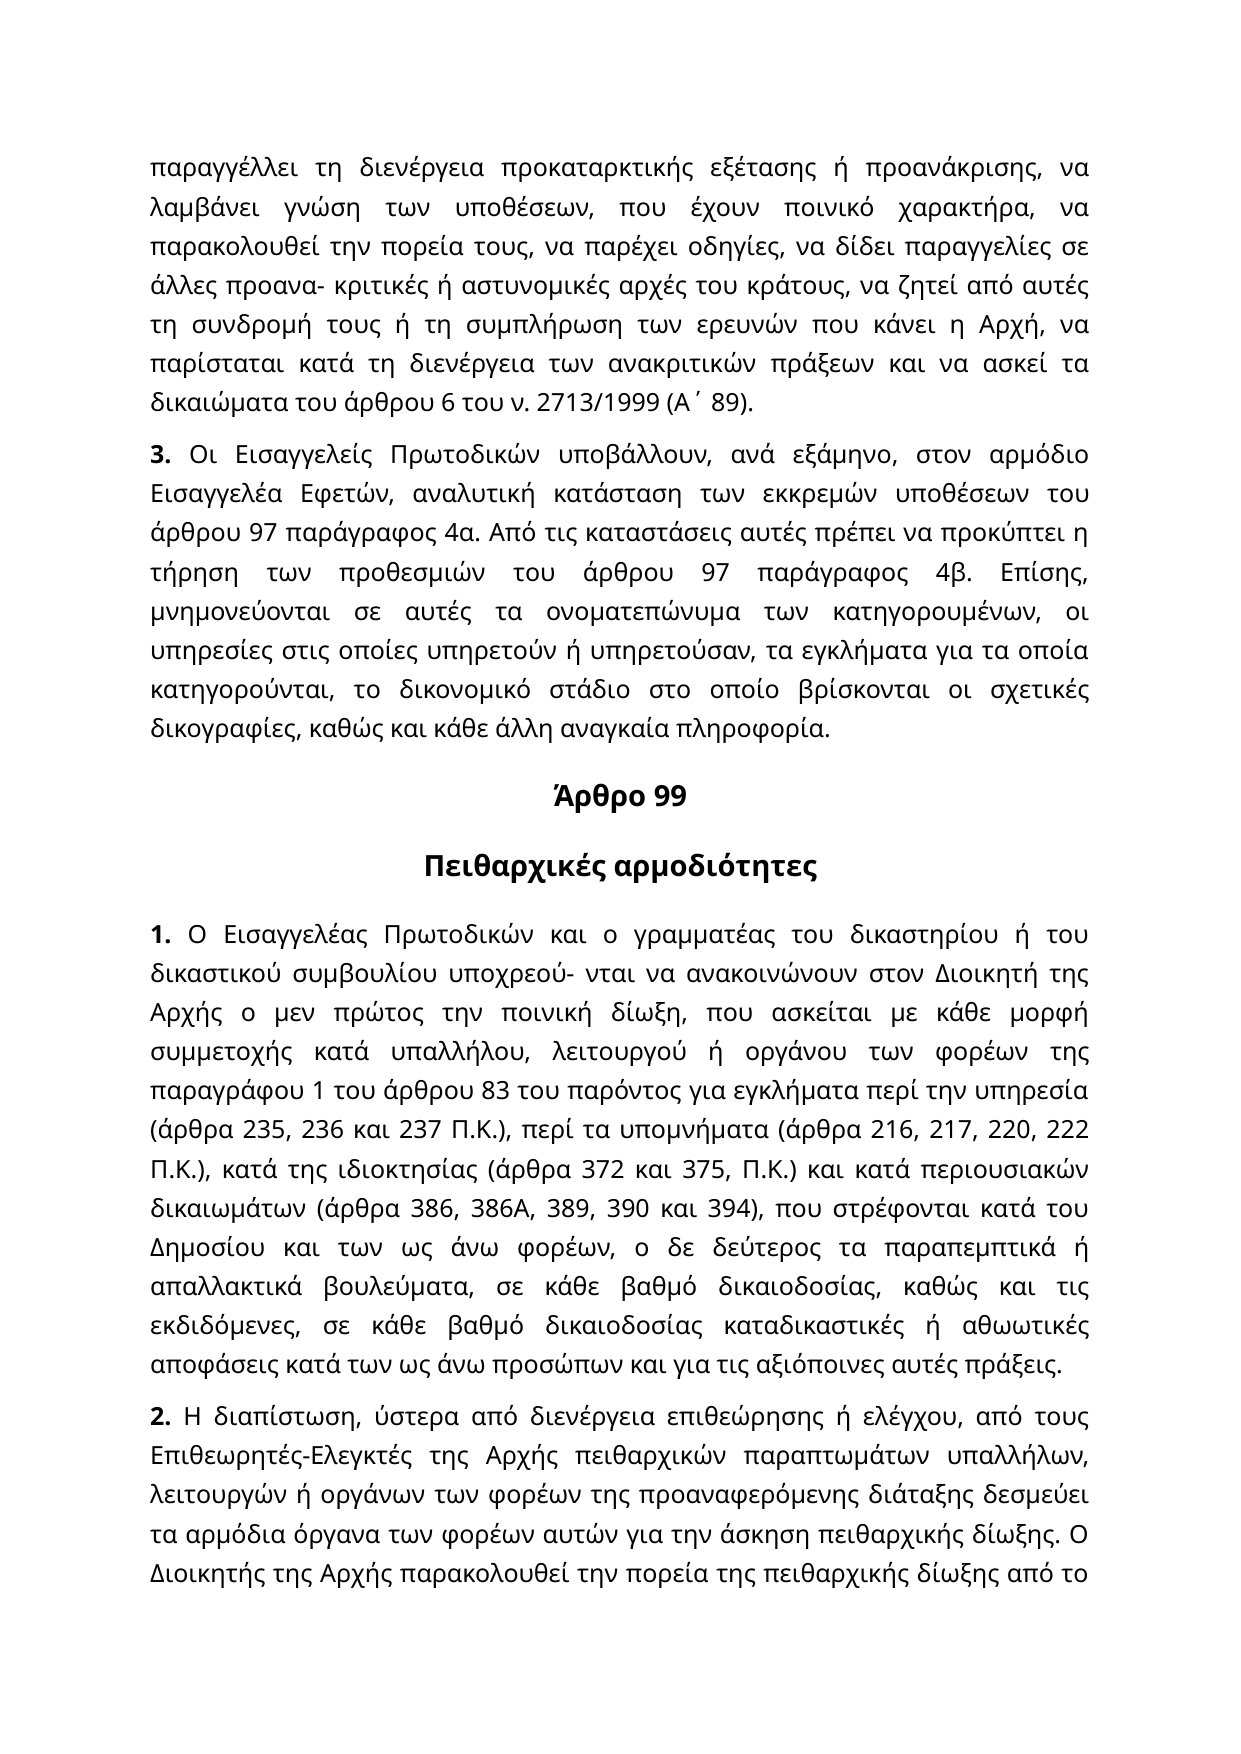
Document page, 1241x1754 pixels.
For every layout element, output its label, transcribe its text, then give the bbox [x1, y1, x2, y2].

text παραγγέλλει τη διενέργεια προκαταρκτικής εξέτασης ή προανάκρισης, να λαμβάνει γνώση των υποθέσεων, που έχουν ποινικό χαρακτήρα, να παρακολουθεί την πορεία τους, να παρέχει οδηγίες, να δίδει παραγγελίες σε άλλες προανα- κριτικές ή αστυνομικές αρχές του κράτους, να ζητεί από αυτές τη συνδρομή τους ή τη συμπλήρωση των ερευνών που κάνει η Αρχή, να παρίσταται κατά τη διενέργεια των ανακριτικών πράξεων και να ασκεί τα δικαιώματα του άρθρου 6 του ν. 2713/1999 (Α΄ 89). [150, 150, 1090, 419]
text 1. Ο Εισαγγελέας Πρωτοδικών και ο γραμματέας του δικαστηρίου ή του δικαστικού συμβουλίου υποχρεού- νται να ανακοινώνουν στον Διοικητή της Αρχής ο μεν πρώτος την ποινική δίωξη, που ασκείται με κάθε μορφή συμμετοχής κατά υπαλλήλου, λειτουργού ή οργάνου των φορέων της παραγράφου 1 του άρθρου 83 του παρόντος για εγκλήματα περί την υπηρεσία (άρθρα 235, 236 και 237 Π.Κ.), περί τα υπομνήματα (άρθρα 216, 217, 220, 222 Π.Κ.), κατά της ιδιοκτησίας (άρθρα 372 και 375, Π.Κ.) και κατά περιουσιακών δικαιωμάτων (άρθρα 386, 386Α, 389, 390 και 394), που στρέφονται κατά του Δημοσίου και των ως άνω φορέων, ο δε δεύτερος τα παραπεμπτικά ή απαλλακτικά βουλεύματα, σε κάθε βαθμό δικαιοδοσίας, καθώς και τις εκδιδόμενες, σε κάθε βαθμό δικαιοδοσίας καταδικαστικές ή αθωωτικές αποφάσεις κατά των ως άνω προσώπων και για τις αξιόποινες αυτές πράξεις. [150, 916, 1090, 1381]
text 2. Η διαπίστωση, ύστερα από διενέργεια επιθεώρησης ή ελέγχου, από τους Επιθεωρητές-Ελεγκτές της Αρχής πειθαρχικών παραπτωμάτων υπαλλήλων, λειτουργών ή οργάνων των φορέων της προαναφερόμενης διάταξης δεσμεύει τα αρμόδια όργανα των φορέων αυτών για την άσκηση πειθαρχικής δίωξης. Ο Διοικητής της Αρχής παρακολουθεί την πορεία της πειθαρχικής δίωξης από το [150, 1399, 1090, 1589]
subtitle Πειθαρχικές αρμοδιότητες [150, 846, 1090, 885]
text 3. Οι Εισαγγελείς Πρωτοδικών υποβάλλουν, ανά εξάμηνο, στον αρμόδιο Εισαγγελέα Εφετών, αναλυτική κατάσταση των εκκρεμών υποθέσεων του άρθρου 97 παράγραφος 4α. Από τις καταστάσεις αυτές πρέπει να προκύπτει η τήρηση των προθεσμιών του άρθρου 97 παράγραφος 4β. Επίσης, μνημονεύονται σε αυτές τα ονοματεπώνυμα των κατηγορουμένων, οι υπηρεσίες στις οποίες υπηρετούν ή υπηρετούσαν, τα εγκλήματα για τα οποία κατηγορούνται, το δικονομικό στάδιο στο οποίο βρίσκονται οι σχετικές δικογραφίες, καθώς και κάθε άλλη αναγκαία πληροφορία. [150, 437, 1090, 745]
subtitle Άρθρο 99 [150, 775, 1090, 815]
